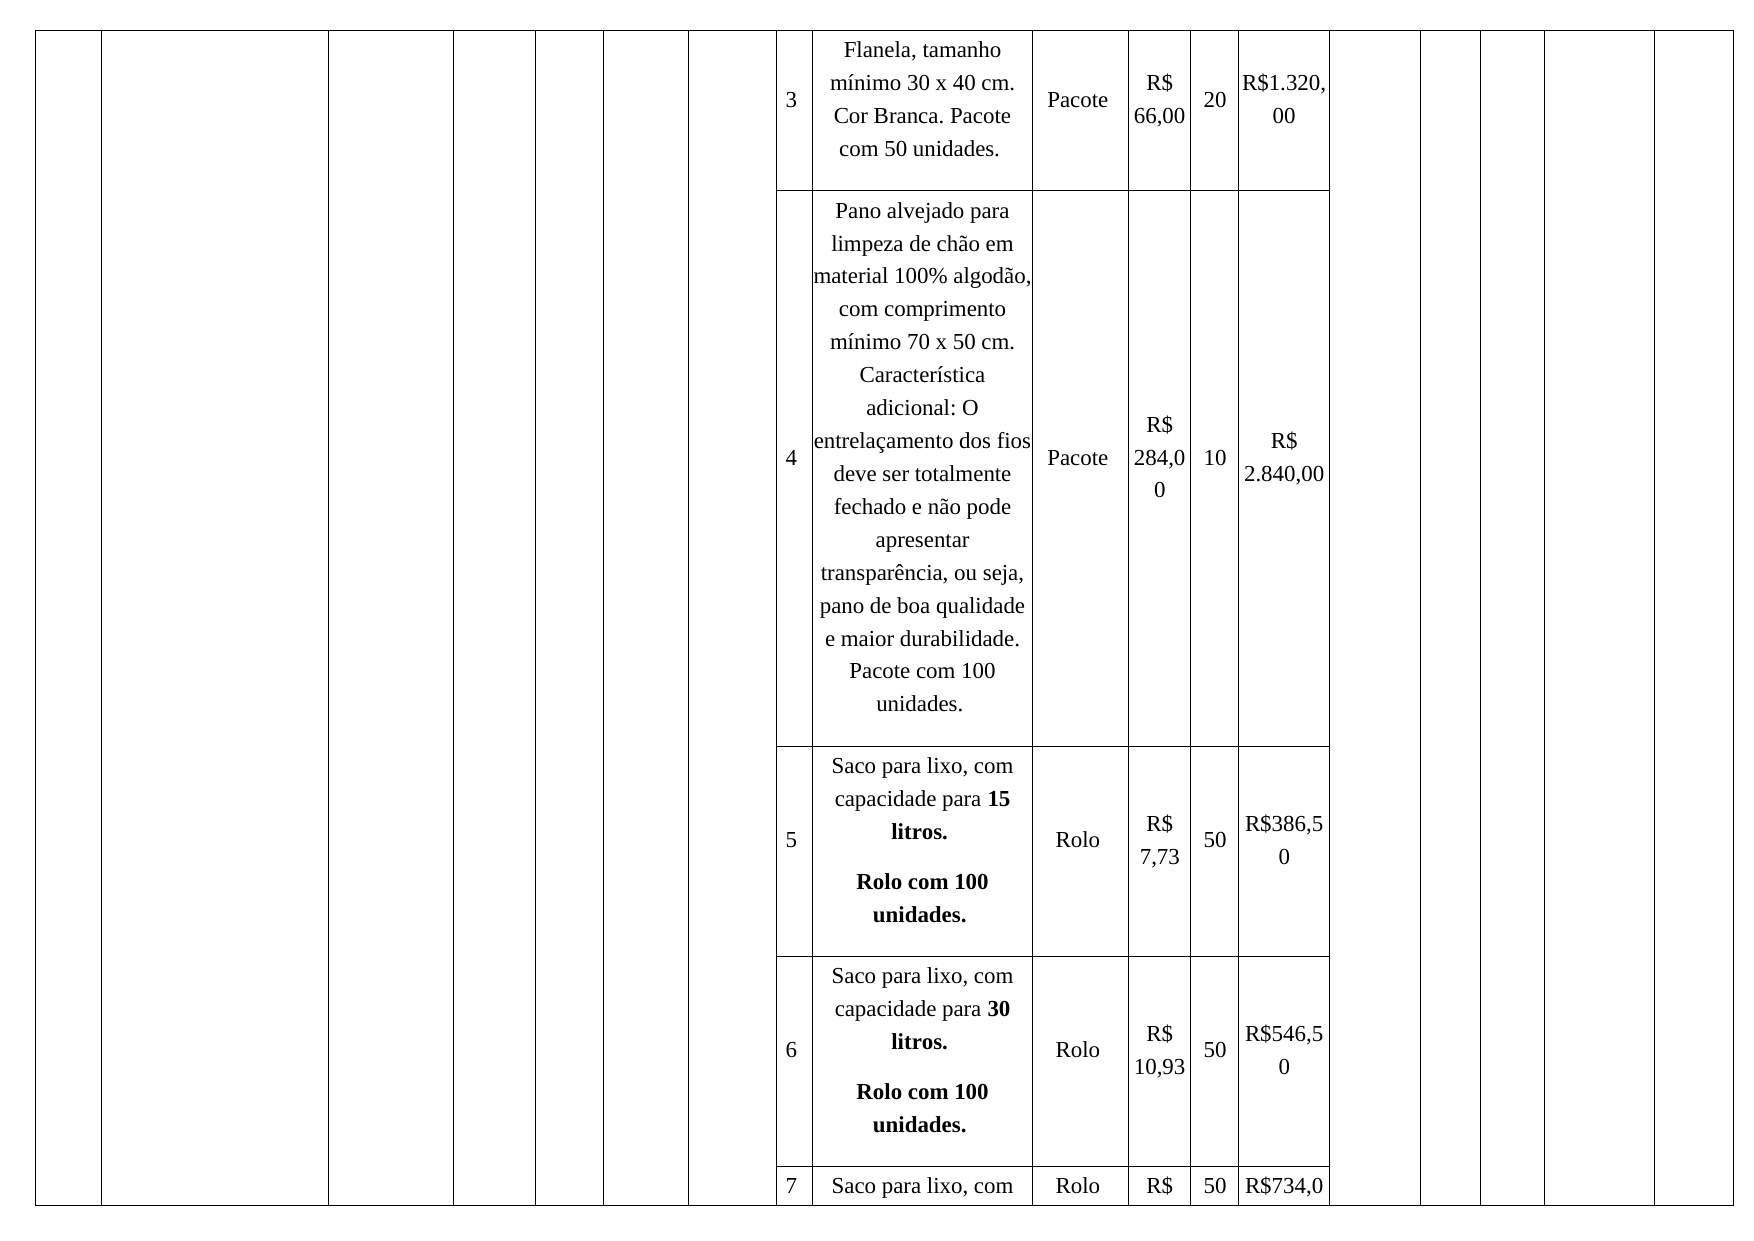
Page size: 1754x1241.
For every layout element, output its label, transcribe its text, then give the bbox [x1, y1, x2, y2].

table_cell 4 [777, 191, 812, 746]
table_cell R$ 66,00 [1129, 31, 1190, 190]
table_cell R$734,0 [1239, 1167, 1329, 1204]
table_cell [1545, 31, 1654, 1204]
table_cell 7 [777, 1167, 812, 1204]
table_cell Pacote [1033, 31, 1128, 190]
table_cell R$ [1129, 1167, 1190, 1204]
table_cell 50 [1191, 1167, 1238, 1204]
table_cell Saco para lixo, com capacidade para 30 litros. Rolo com 100 unidades. [813, 957, 1032, 1166]
table_cell [454, 31, 535, 1204]
table_cell Pano alvejado para limpeza de chão em material 100% algodão, com comprimento mínimo 70 x 50 cm. Característica adicional: O entrelaçamento dos fios deve ser totalmente fechado e não pode apresentar transparência, ou seja, pano de boa qualidade e maior durabilidade. Pacote com 100 unidades. [813, 191, 1032, 746]
table_cell [102, 31, 328, 1204]
table_cell R$ 7,73 [1129, 747, 1190, 956]
table_cell [1655, 31, 1733, 1204]
table_cell R$ 2.840,00 [1239, 191, 1329, 746]
table_cell 20 [1191, 31, 1238, 190]
table_cell [1421, 31, 1480, 1204]
table_cell 5 [777, 747, 812, 956]
table_cell R$546,50 [1239, 957, 1329, 1166]
table_cell 3 [777, 31, 812, 190]
table_cell R$386,50 [1239, 747, 1329, 956]
table_cell [604, 31, 688, 1204]
table_cell Rolo [1033, 957, 1128, 1166]
table_cell [36, 31, 101, 1204]
table_cell Rolo [1033, 1167, 1128, 1204]
table_cell [536, 31, 603, 1204]
table_cell Saco para lixo, com [813, 1167, 1032, 1204]
table_cell 10 [1191, 191, 1238, 746]
table_cell R$ 10,93 [1129, 957, 1190, 1166]
table_cell Rolo [1033, 747, 1128, 956]
table_cell R$ 284,00 [1129, 191, 1190, 746]
table_cell [689, 31, 776, 1204]
table_cell 6 [777, 957, 812, 1166]
table_cell Flanela, tamanho mínimo 30 x 40 cm. Cor Branca. Pacote com 50 unidades. [813, 31, 1032, 190]
table_cell [1481, 31, 1544, 1204]
table_cell Pacote [1033, 191, 1128, 746]
table_cell [329, 31, 453, 1204]
table_cell Saco para lixo, com capacidade para 15 litros. Rolo com 100 unidades. [813, 747, 1032, 956]
table_cell 50 [1191, 957, 1238, 1166]
table_cell 50 [1191, 747, 1238, 956]
table_cell R$1.320,00 [1239, 31, 1329, 190]
table_cell [1330, 31, 1420, 1204]
